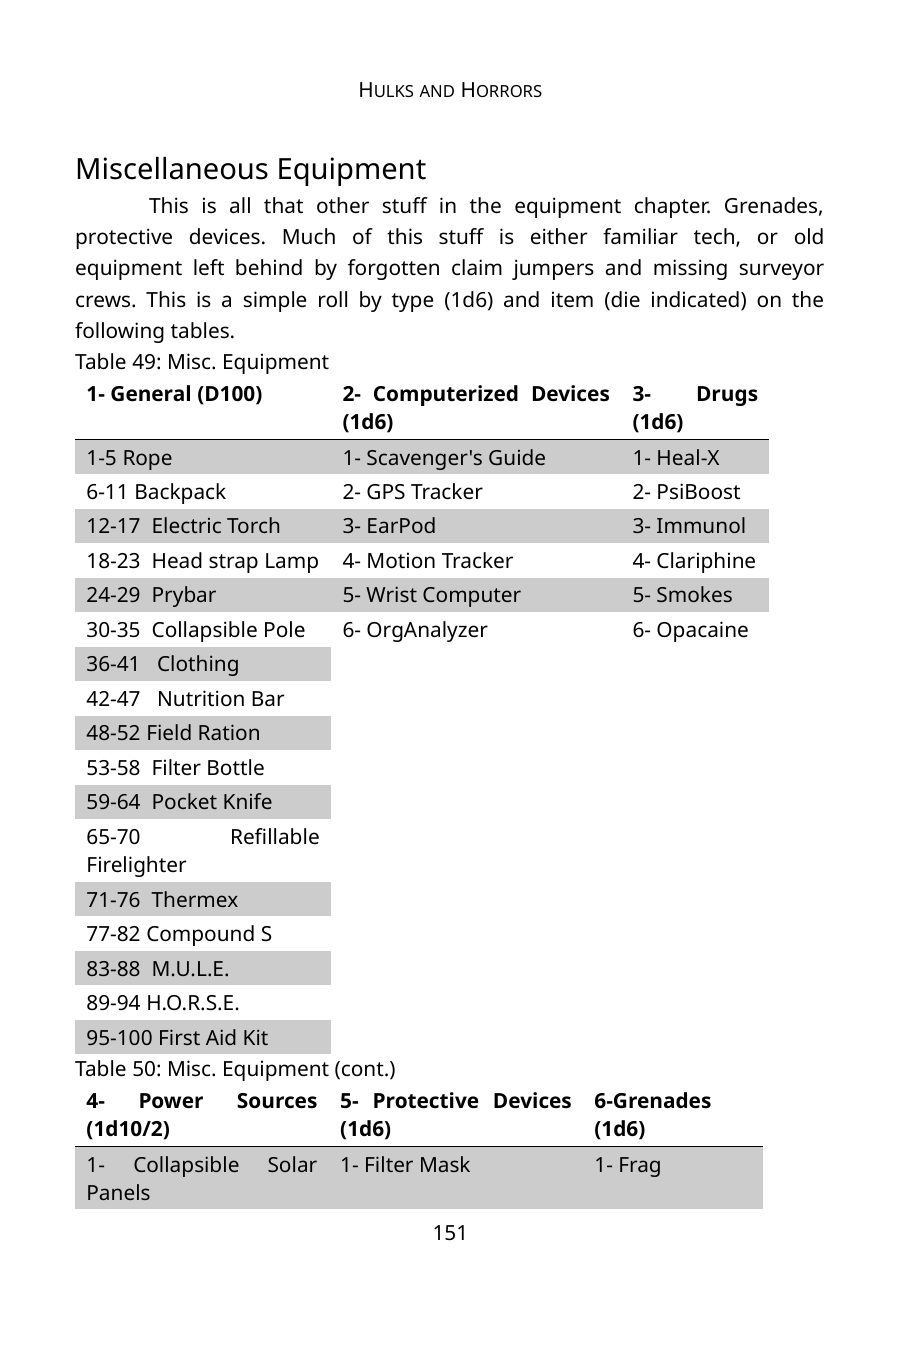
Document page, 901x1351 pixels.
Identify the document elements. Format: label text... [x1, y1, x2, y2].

table_header 6-Grenades (1d6) [583, 1083, 763, 1146]
table_cell 1- Collapsible Solar Panels [75, 1147, 329, 1209]
table_cell 65-70 Refillable Firelighter [75, 819, 331, 882]
table_cell 2- GPS Tracker [331, 474, 621, 509]
table_cell 30-35 Collapsible Pole [75, 612, 331, 647]
table_cell 4- Motion Tracker [331, 543, 621, 578]
table_header 4- Power Sources (1d10/2) [75, 1083, 329, 1146]
table_header 2- Computerized Devices (1d6) [331, 376, 621, 439]
table_cell [331, 647, 621, 681]
table_cell 4- Clariphine [621, 543, 769, 578]
table_cell 6-11 Backpack [75, 474, 331, 509]
table_cell [621, 916, 769, 951]
table_cell 1- Scavenger's Guide [331, 440, 621, 474]
table_cell 3- Immunol [621, 509, 769, 543]
table_cell [621, 750, 769, 784]
table_cell 42-47 Nutrition Bar [75, 681, 331, 716]
table_cell [621, 681, 769, 716]
table_cell [621, 647, 769, 681]
table_cell 59-64 Pocket Knife [75, 785, 331, 819]
table_cell 89-94 H.O.R.S.E. [75, 985, 331, 1020]
table_cell [331, 985, 621, 1020]
table_cell [621, 716, 769, 750]
table_cell [331, 716, 621, 750]
table_cell [621, 951, 769, 985]
table_cell 6- Opacaine [621, 612, 769, 647]
table_cell 6- OrgAnalyzer [331, 612, 621, 647]
table_cell [331, 681, 621, 716]
table_header 1- General (D100) [75, 376, 331, 439]
subtitle Miscellaneous Equipment [75, 148, 825, 188]
table_cell 83-88 M.U.L.E. [75, 951, 331, 985]
table_cell 1- Filter Mask [329, 1147, 583, 1209]
table_cell [621, 882, 769, 916]
table_cell 95-100 First Aid Kit [75, 1020, 331, 1054]
table_cell 12-17 Electric Torch [75, 509, 331, 543]
text This is all that other stuff in the equipment chapter. Grenades, protective devices. Much of this stuff is either familiar tech, or old equipment left behind by forgotten claim jumpers and missing surveyor crews. This is a simple roll by type (1d6) and item (die indicated) on the following tables. [75, 191, 825, 344]
table_cell 2- PsiBoost [621, 474, 769, 509]
table_cell 77-82 Compound S [75, 916, 331, 951]
table_header 5- Protective Devices (1d6) [329, 1083, 583, 1146]
table_cell [621, 985, 769, 1020]
table_cell [331, 882, 621, 916]
table_cell [331, 916, 621, 951]
table_cell 1- Frag [583, 1147, 763, 1209]
table_cell [331, 750, 621, 784]
table_cell 3- EarPod [331, 509, 621, 543]
table_cell [331, 1020, 621, 1054]
table_cell 48-52 Field Ration [75, 716, 331, 750]
table_cell [621, 1020, 769, 1054]
table_cell 5- Wrist Computer [331, 578, 621, 612]
text Table 49: Misc. Equipment [75, 347, 825, 376]
table_cell 18-23 Head strap Lamp [75, 543, 331, 578]
table_cell 1- Heal-X [621, 440, 769, 474]
table_cell 36-41 Clothing [75, 647, 331, 681]
table_cell [331, 951, 621, 985]
table_cell [621, 819, 769, 882]
table_cell 71-76 Thermex [75, 882, 331, 916]
table_cell [331, 819, 621, 882]
table_cell 24-29 Prybar [75, 578, 331, 612]
table_cell 5- Smokes [621, 578, 769, 612]
table_cell [621, 785, 769, 819]
table_cell 53-58 Filter Bottle [75, 750, 331, 784]
table_cell 1-5 Rope [75, 440, 331, 474]
text Table 50: Misc. Equipment (cont.) [75, 1054, 825, 1083]
table_cell [331, 785, 621, 819]
table_header 3- Drugs (1d6) [621, 376, 769, 439]
